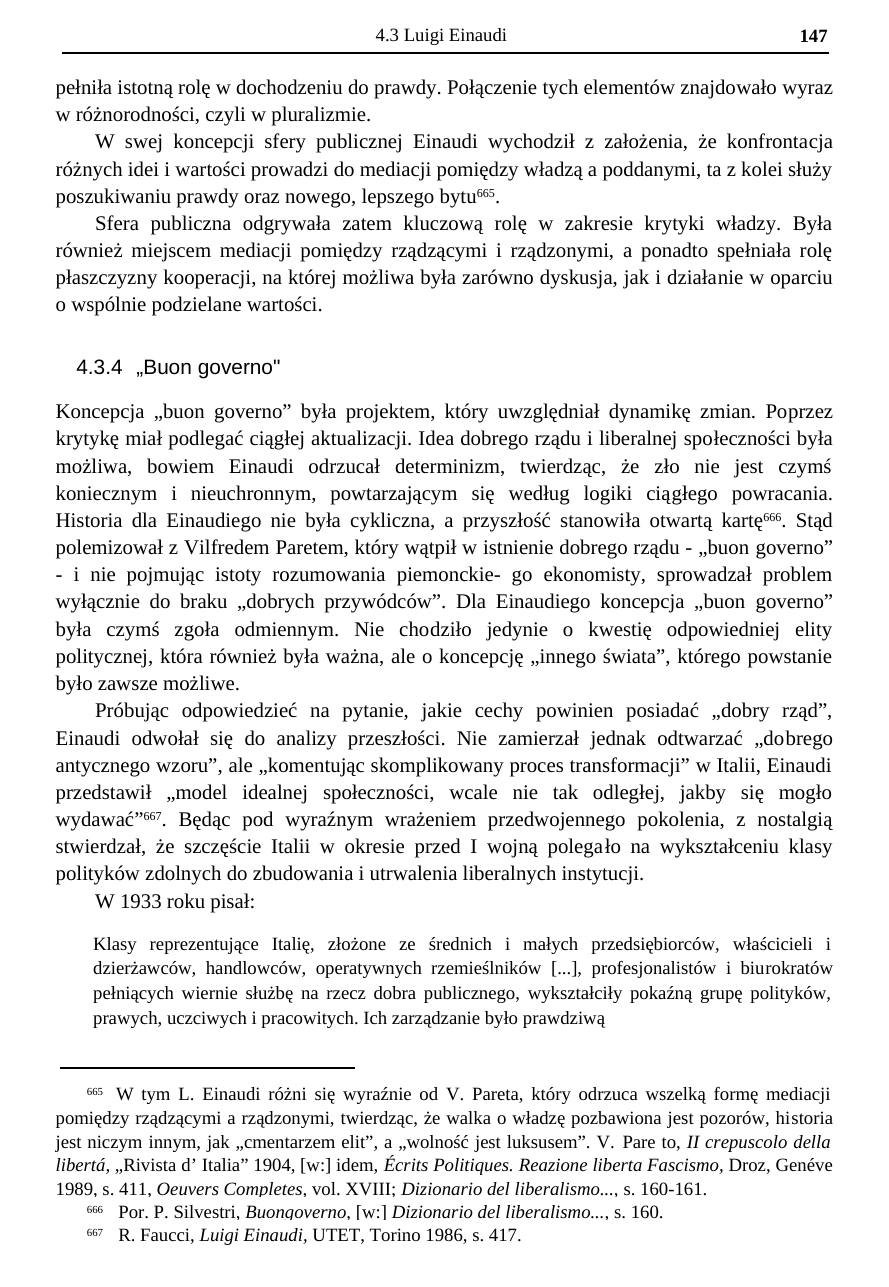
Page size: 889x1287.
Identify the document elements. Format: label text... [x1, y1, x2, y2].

list „Buon governo" [55, 355, 833, 379]
text Koncepcja „buon governo” była projektem, który uwzględniał dynamikę zmian. Po­przez krytykę miał podlegać ciągłej aktualizacji. Idea dobrego rządu i liberalnej spo­łeczności była możliwa, bowiem Einaudi odrzucał determinizm, twierdząc, że zło nie jest czymś koniecznym i nieuchronnym, powtarzającym się według logiki cią­głego powracania. Historia dla Einaudiego nie była cykliczna, a przyszłość stanowi­ła otwartą kartę666. Stąd polemizował z Vilfredem Paretem, który wątpił w istnienie dobrego rządu - „buon governo” - i nie pojmując istoty rozumowania piemonckie- go ekonomisty, sprowadzał problem wyłącznie do braku „dobrych przywódców”. Dla Einaudiego koncepcja „buon governo” była czymś zgoła odmiennym. Nie cho­dziło jedynie o kwestię odpowiedniej elity politycznej, która również była ważna, ale o koncepcję „innego świata”, którego powstanie było zawsze możliwe. [55, 399, 833, 695]
text pełniła istotną rolę w dochodzeniu do prawdy. Połączenie tych elementów znajdo­wało wyraz w różnorodności, czyli w pluralizmie. [55, 75, 833, 126]
text W swej koncepcji sfery publicznej Einaudi wychodził z założenia, że konfronta­cja różnych idei i wartości prowadzi do mediacji pomiędzy władzą a poddanymi, ta z kolei służy poszukiwaniu prawdy oraz nowego, lepszego bytu665. [55, 129, 833, 208]
text 666 Por. P. Silvestri, Buongoverno, [w:] Dizionario del liberalismo..., s. 160. [55, 1201, 833, 1220]
text Klasy reprezentujące Italię, złożone ze średnich i małych przedsiębiorców, właścicieli i dzierżawców, handlowców, operatywnych rzemieślników [...], profesjonalistów i biu­rokratów pełniących wiernie służbę na rzecz dobra publicznego, wykształciły pokaźną grupę polityków, prawych, uczciwych i pracowitych. Ich zarządzanie było prawdziwą [93, 932, 833, 1028]
text Próbując odpowiedzieć na pytanie, jakie cechy powinien posiadać „dobry rząd”, Einaudi odwołał się do analizy przeszłości. Nie zamierzał jednak odtwarzać „do­brego antycznego wzoru”, ale „komentując skomplikowany proces transformacji” w Italii, Einaudi przedstawił „model idealnej społeczności, wcale nie tak odległej, jakby się mogło wydawać”667. Będąc pod wyraźnym wrażeniem przedwojennego pokolenia, z nostalgią stwierdzał, że szczęście Italii w okresie przed I wojną polega­ło na wykształceniu klasy polityków zdolnych do zbudowania i utrwalenia liberal­nych instytucji. [55, 698, 833, 885]
text Sfera publiczna odgrywała zatem kluczową rolę w zakresie krytyki władzy. Była również miejscem mediacji pomiędzy rządzącymi i rządzonymi, a ponadto spełniała rolę płaszczyzny kooperacji, na której możliwa była zarówno dyskusja, jak i działa­nie w oparciu o wspólnie podzielane wartości. [55, 211, 833, 316]
text 667 R. Faucci, Luigi Einaudi, UTET, Torino 1986, s. 417. [55, 1224, 833, 1245]
text 147 [799, 25, 832, 47]
text 4.3 Luigi Einaudi [375, 24, 516, 46]
text 665 W tym L. Einaudi różni się wyraźnie od V. Pareta, który odrzuca wszelką formę mediacji pomiędzy rządzącymi a rządzonymi, twierdząc, że walka o władzę pozbawiona jest pozorów, hi­storia jest niczym innym, jak „cmentarzem elit”, a „wolność jest luksusem”. V. Pare to, II crepuscolo della libertá, „Rivista d’ Italia” 1904, [w:] idem, Écrits Politiques. Reazione liberta Fascismo, Droz, Genéve 1989, s. 411, Oeuvers Completes, vol. XVIII; Dizionario del liberalismo..., s. 160-161. [55, 1083, 833, 1196]
text W 1933 roku pisał: [55, 888, 833, 913]
